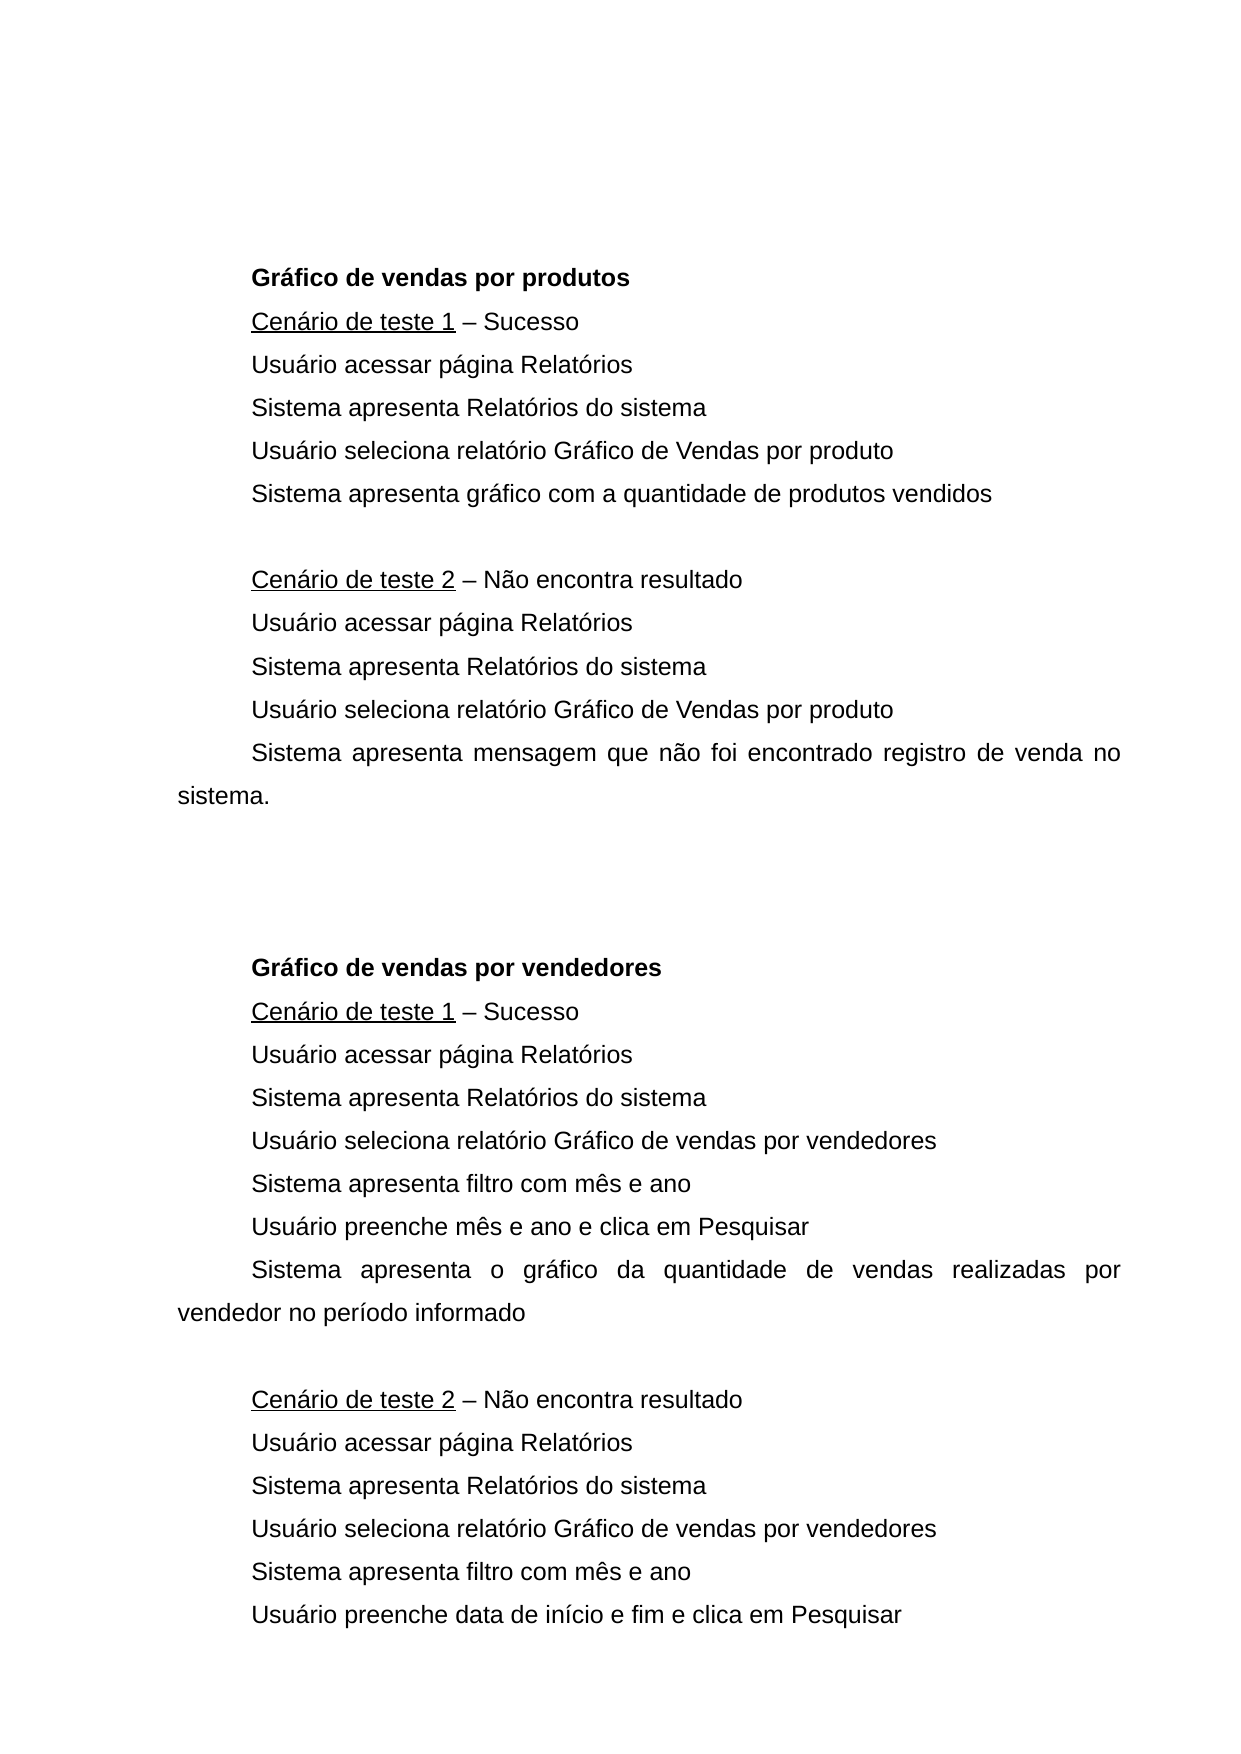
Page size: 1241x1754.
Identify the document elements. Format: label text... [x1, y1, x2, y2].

text Cenário de teste 2 – Não encontra resultado [177, 1385, 1122, 1413]
text Usuário seleciona relatório Gráfico de vendas por vendedores [177, 1126, 1122, 1155]
text Usuário preenche data de início e fim e clica em Pesquisar [177, 1600, 1122, 1629]
text Cenário de teste 2 – Não encontra resultado [177, 565, 1122, 594]
text Usuário seleciona relatório Gráfico de Vendas por produto [177, 436, 1122, 465]
text Gráfico de vendas por produtos [177, 263, 1122, 292]
text Usuário acessar página Relatórios [177, 350, 1122, 378]
text Usuário seleciona relatório Gráfico de Vendas por produto [177, 695, 1122, 723]
text Sistema apresenta o gráfico da quantidade de vendas realizadas por vendedor no período informado [177, 1255, 1122, 1327]
text Sistema apresenta mensagem que não foi encontrado registro de venda no sistema. [177, 738, 1122, 810]
text Usuário acessar página Relatórios [177, 1040, 1122, 1068]
text Cenário de teste 1 – Sucesso [177, 307, 1122, 335]
text Sistema apresenta filtro com mês e ano [177, 1169, 1122, 1198]
text Cenário de teste 1 – Sucesso [177, 997, 1122, 1025]
text Usuário seleciona relatório Gráfico de vendas por vendedores [177, 1514, 1122, 1543]
text Sistema apresenta Relatórios do sistema [177, 1471, 1122, 1500]
text Sistema apresenta Relatórios do sistema [177, 1083, 1122, 1112]
text Sistema apresenta filtro com mês e ano [177, 1557, 1122, 1586]
text Usuário preenche mês e ano e clica em Pesquisar [177, 1212, 1122, 1241]
text Gráfico de vendas por vendedores [177, 953, 1122, 982]
text Sistema apresenta gráfico com a quantidade de produtos vendidos [177, 479, 1122, 508]
text Sistema apresenta Relatórios do sistema [177, 393, 1122, 422]
text Usuário acessar página Relatórios [177, 608, 1122, 637]
text Usuário acessar página Relatórios [177, 1428, 1122, 1457]
text Sistema apresenta Relatórios do sistema [177, 652, 1122, 680]
